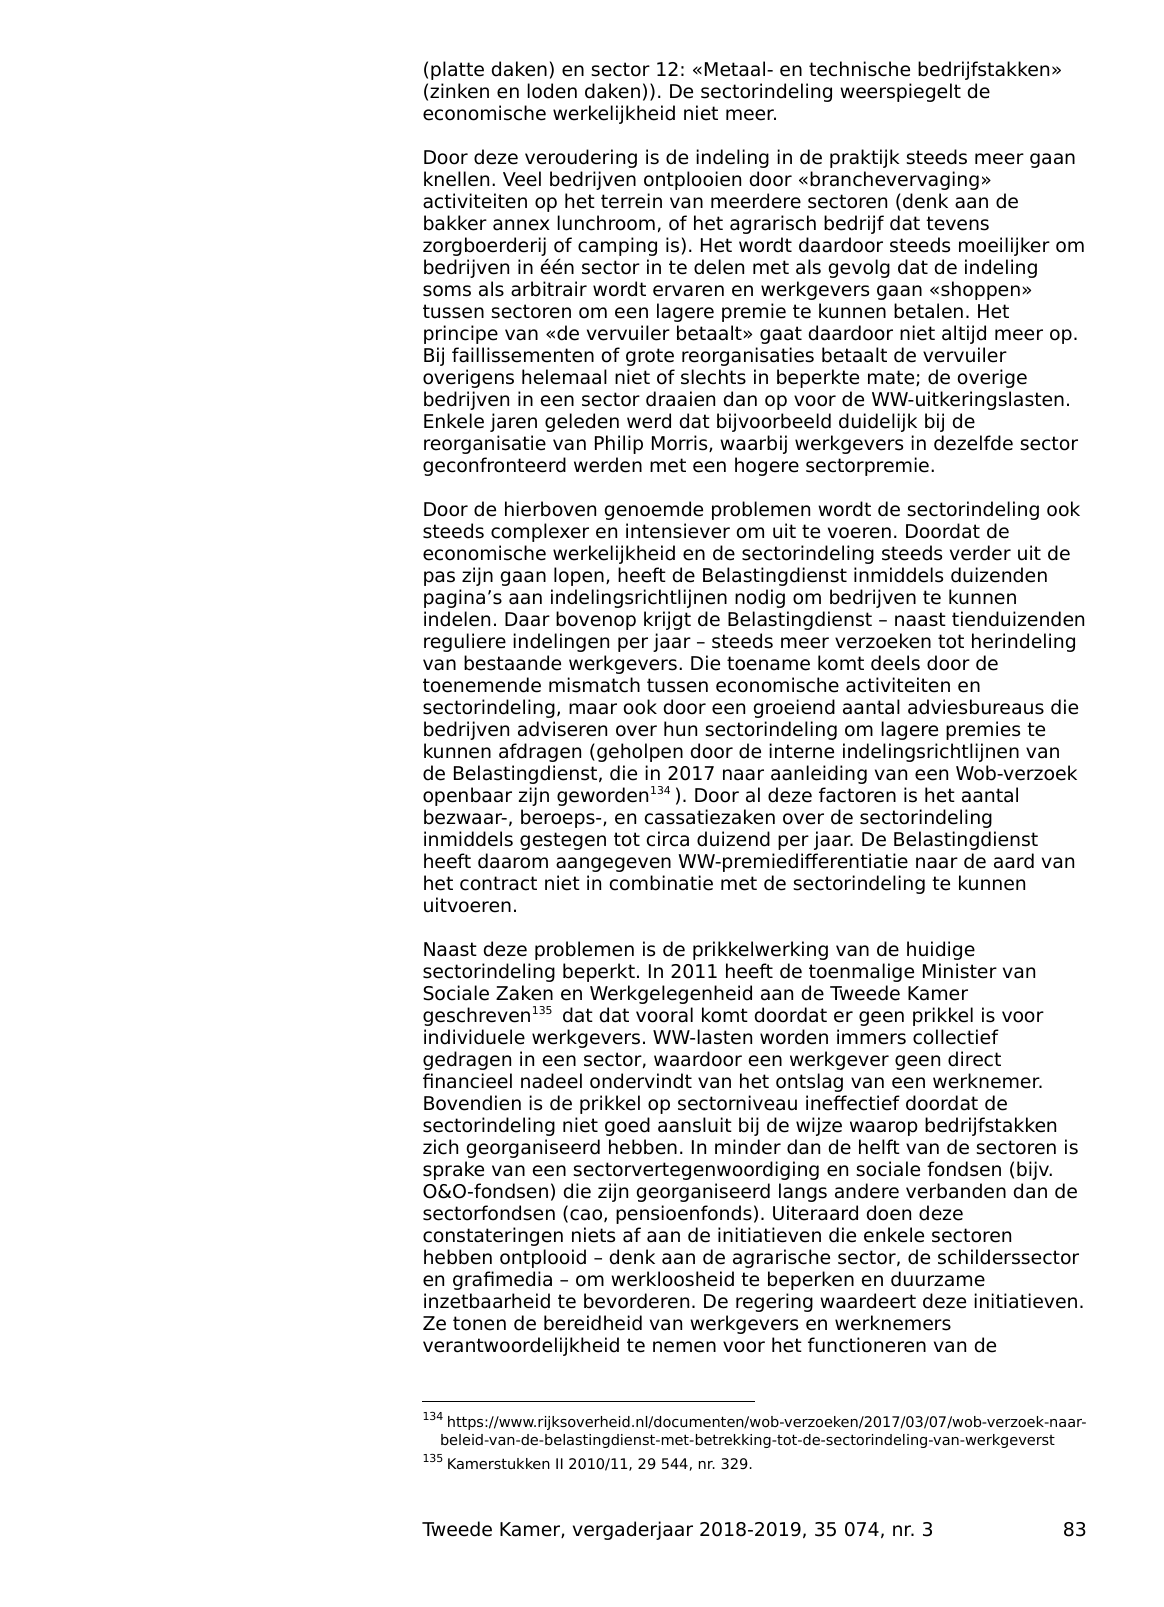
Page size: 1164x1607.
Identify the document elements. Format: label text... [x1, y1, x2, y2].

text (platte daken) en sector 12: «Metaal- en technische bedrijfstakken» (zinken en loden daken)). De sectorindeling weerspiegelt de economische werkelijkheid niet meer. [422, 59, 1087, 125]
text Door de hierboven genoemde problemen wordt de sectorindeling ook steeds complexer en intensiever om uit te voeren. Doordat de economische werkelijkheid en de sectorindeling steeds verder uit de pas zijn gaan lopen, heeft de Belastingdienst inmiddels duizenden pagina’s aan indelingsrichtlijnen nodig om bedrijven te kunnen indelen. Daar bovenop krijgt de Belastingdienst – naast tienduizenden reguliere indelingen per jaar – steeds meer verzoeken tot herindeling van bestaande werkgevers. Die toename komt deels door de toenemende mismatch tussen economische activiteiten en sectorindeling, maar ook door een groeiend aantal adviesbureaus die bedrijven adviseren over hun sectorindeling om lagere premies te kunnen afdragen (geholpen door de interne indelingsrichtlijnen van de Belastingdienst, die in 2017 naar aanleiding van een Wob-verzoek openbaar zijn geworden). Door al deze factoren is het aantal bezwaar-, beroeps-, en cassatiezaken over de sectorindeling inmiddels gestegen tot circa duizend per jaar. De Belastingdienst heeft daarom aangegeven WW-premiedifferentiatie naar de aard van het contract niet in combinatie met de sectorindeling te kunnen uitvoeren. [422, 499, 1087, 917]
text Door deze veroudering is de indeling in de praktijk steeds meer gaan knellen. Veel bedrijven ontplooien door «branchevervaging» activiteiten op het terrein van meerdere sectoren (denk aan de bakker annex lunchroom, of het agrarisch bedrijf dat tevens zorgboerderij of camping is). Het wordt daardoor steeds moeilijker om bedrijven in één sector in te delen met als gevolg dat de indeling soms als arbitrair wordt ervaren en werkgevers gaan «shoppen» tussen sectoren om een lagere premie te kunnen betalen. Het principe van «de vervuiler betaalt» gaat daardoor niet altijd meer op. Bij faillissementen of grote reorganisaties betaalt de vervuiler overigens helemaal niet of slechts in beperkte mate; de overige bedrijven in een sector draaien dan op voor de WW-uitkeringslasten. Enkele jaren geleden werd dat bijvoorbeeld duidelijk bij de reorganisatie van Philip Morris, waarbij werkgevers in dezelfde sector geconfronteerd werden met een hogere sectorpremie. [422, 147, 1087, 477]
text https://www.rijksoverheid.nl/documenten/wob-verzoeken/2017/03/07/wob-verzoek-naar-beleid-van-de-belastingdienst-met-betrekking-tot-de-sectorindeling-van-werkgeverst [422, 1410, 1087, 1449]
text Naast deze problemen is de prikkelwerking van de huidige sectorindeling beperkt. In 2011 heeft de toenmalige Minister van Sociale Zaken en Werkgelegenheid aan de Tweede Kamer geschreven dat dat vooral komt doordat er geen prikkel is voor individuele werkgevers. WW-lasten worden immers collectief gedragen in een sector, waardoor een werkgever geen direct financieel nadeel ondervindt van het ontslag van een werknemer. Bovendien is de prikkel op sectorniveau ineffectief doordat de sectorindeling niet goed aansluit bij de wijze waarop bedrijfstakken zich georganiseerd hebben. In minder dan de helft van de sectoren is sprake van een sectorvertegenwoordiging en sociale fondsen (bijv. O&O-fondsen) die zijn georganiseerd langs andere verbanden dan de sectorfondsen (cao, pensioenfonds). Uiteraard doen deze constateringen niets af aan de initiatieven die enkele sectoren hebben ontplooid – denk aan de agrarische sector, de schilderssector en grafimedia – om werkloosheid te beperken en duurzame inzetbaarheid te bevorderen. De regering waardeert deze initiatieven. Ze tonen de bereidheid van werkgevers en werknemers verantwoordelijkheid te nemen voor het functioneren van de [422, 939, 1087, 1356]
text Kamerstukken II 2010/11, 29 544, nr. 329. [422, 1452, 1087, 1474]
